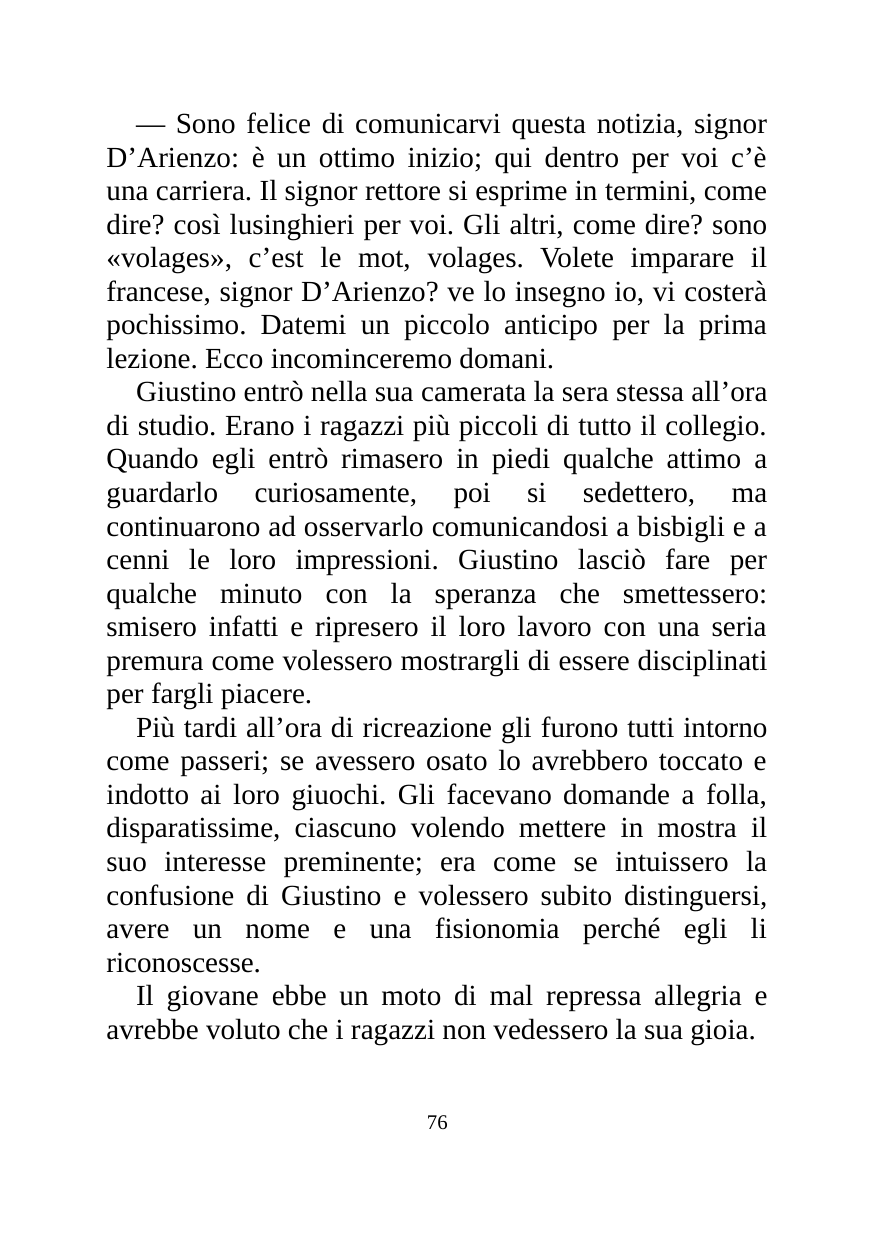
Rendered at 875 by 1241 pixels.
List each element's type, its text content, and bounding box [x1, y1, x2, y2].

text Più tardi all’ora di ricreazione gli furono tutti intorno come passeri; se avessero osato lo avrebbero toccato e indotto ai loro giuochi. Gli facevano domande a folla, disparatissime, ciascuno volendo mettere in mostra il suo interesse preminente; era come se intuissero la confusione di Giustino e volessero subito distinguersi, avere un nome e una fisionomia perché egli li riconoscesse. [106, 710, 768, 978]
text Il giovane ebbe un moto di mal repressa allegria e avrebbe voluto che i ragazzi non vedessero la sua gioia. [106, 978, 768, 1045]
text — Sono felice di comunicarvi questa notizia, signor D’Arienzo: è un ottimo inizio; qui dentro per voi c’è una carriera. Il signor rettore si esprime in termini, come dire? così lusinghieri per voi. Gli altri, come dire? sono «volages», c’est le mot, volages. Volete imparare il francese, signor D’Arienzo? ve lo insegno io, vi costerà pochissimo. Datemi un piccolo anticipo per la prima lezione. Ecco incominceremo domani. [106, 106, 768, 374]
text Giustino entrò nella sua camerata la sera stessa all’ora di studio. Erano i ragazzi più piccoli di tutto il collegio. Quando egli entrò rimasero in piedi qualche attimo a guardarlo curiosamente, poi si sedettero, ma continuarono ad osservarlo comunicandosi a bisbigli e a cenni le loro impressioni. Giustino lasciò fare per qualche minuto con la speranza che smettessero: smisero infatti e ripresero il loro lavoro con una seria premura come volessero mostrargli di essere disciplinati per fargli piacere. [106, 374, 768, 710]
